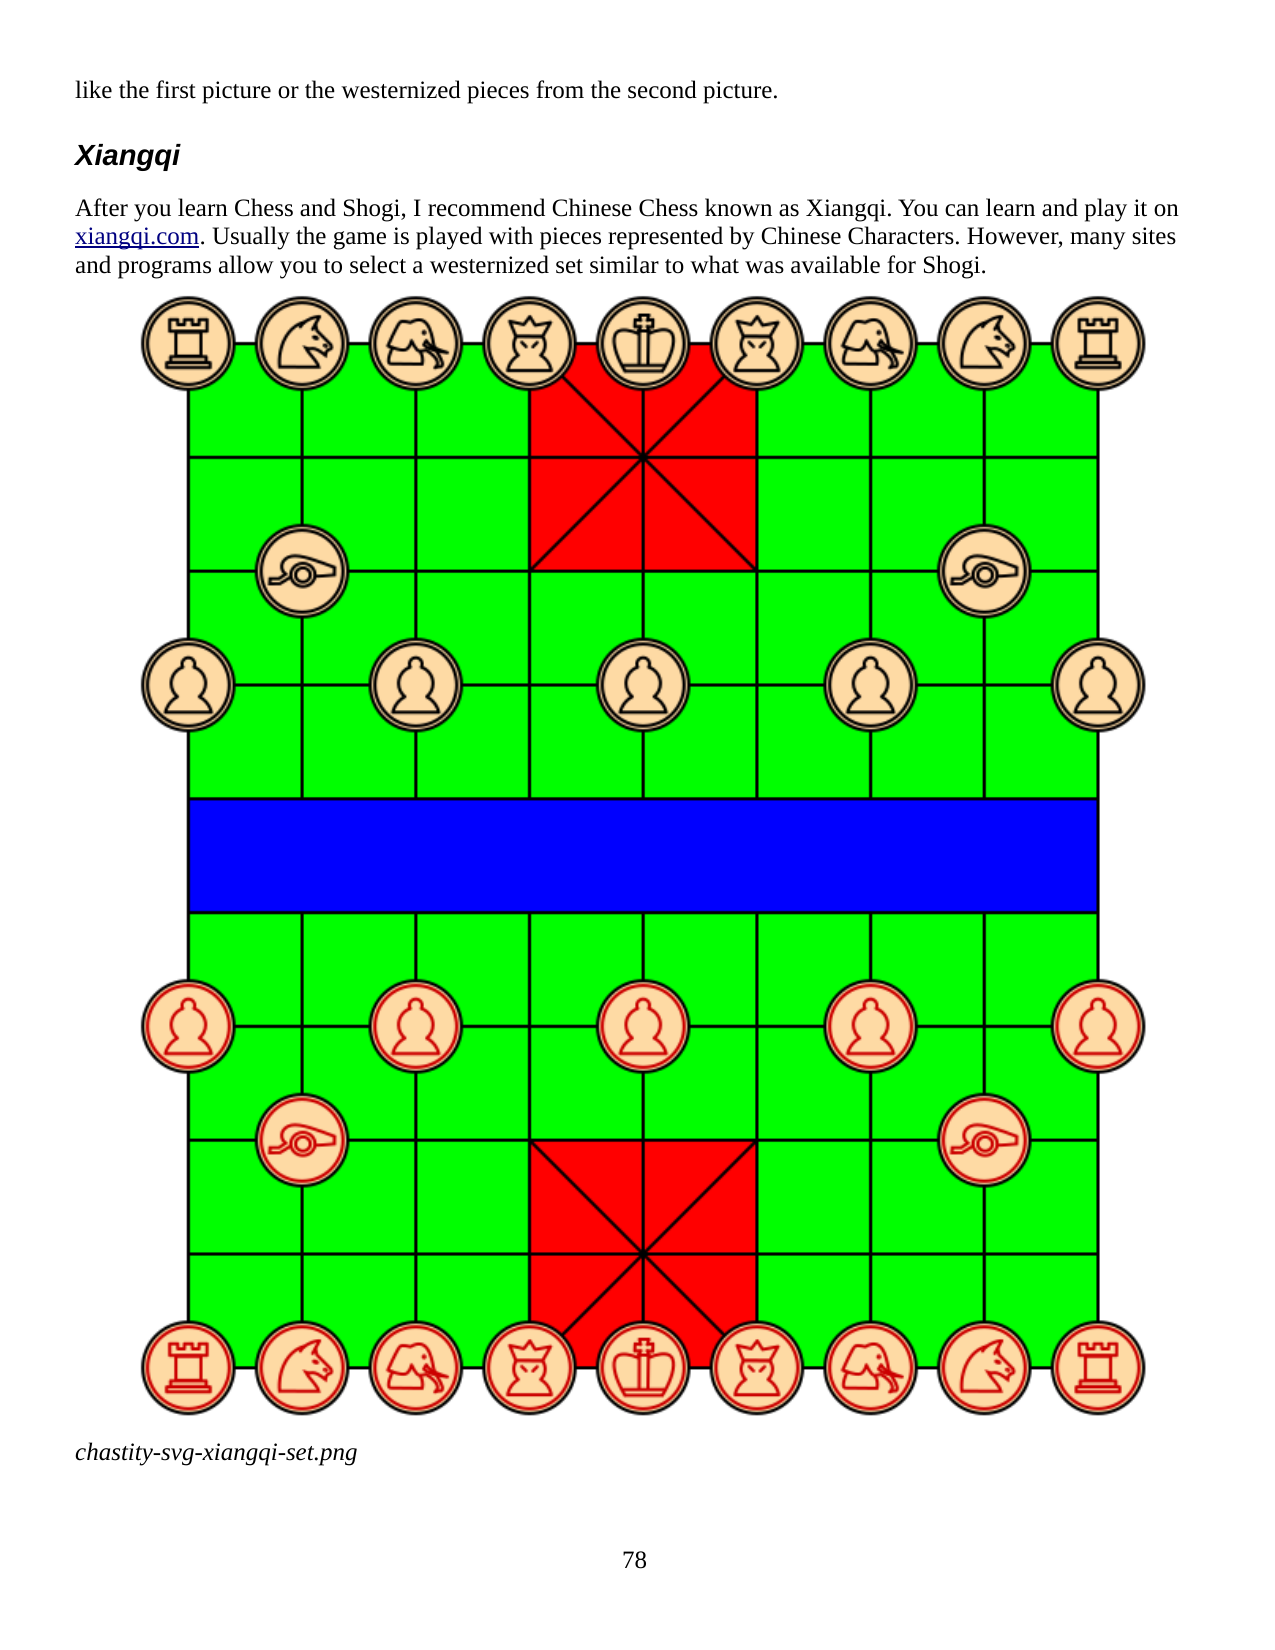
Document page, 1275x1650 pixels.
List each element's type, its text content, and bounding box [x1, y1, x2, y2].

text chastity-svg-xiangqi-set.png [75, 1437, 1200, 1466]
text After you learn Chess and Shogi, I recommend Chinese Chess known as Xiangqi. You can learn and play it on xiangqi.com. Usually the game is played with pieces represented by Chinese Characters. However, many sites and programs allow you to select a westernized set similar to what was available for Shogi. [75, 193, 1200, 279]
picture [75, 287, 1212, 1425]
subtitle Xiangqi [75, 138, 1200, 171]
text like the first picture or the westernized pieces from the second picture. [75, 75, 1200, 104]
